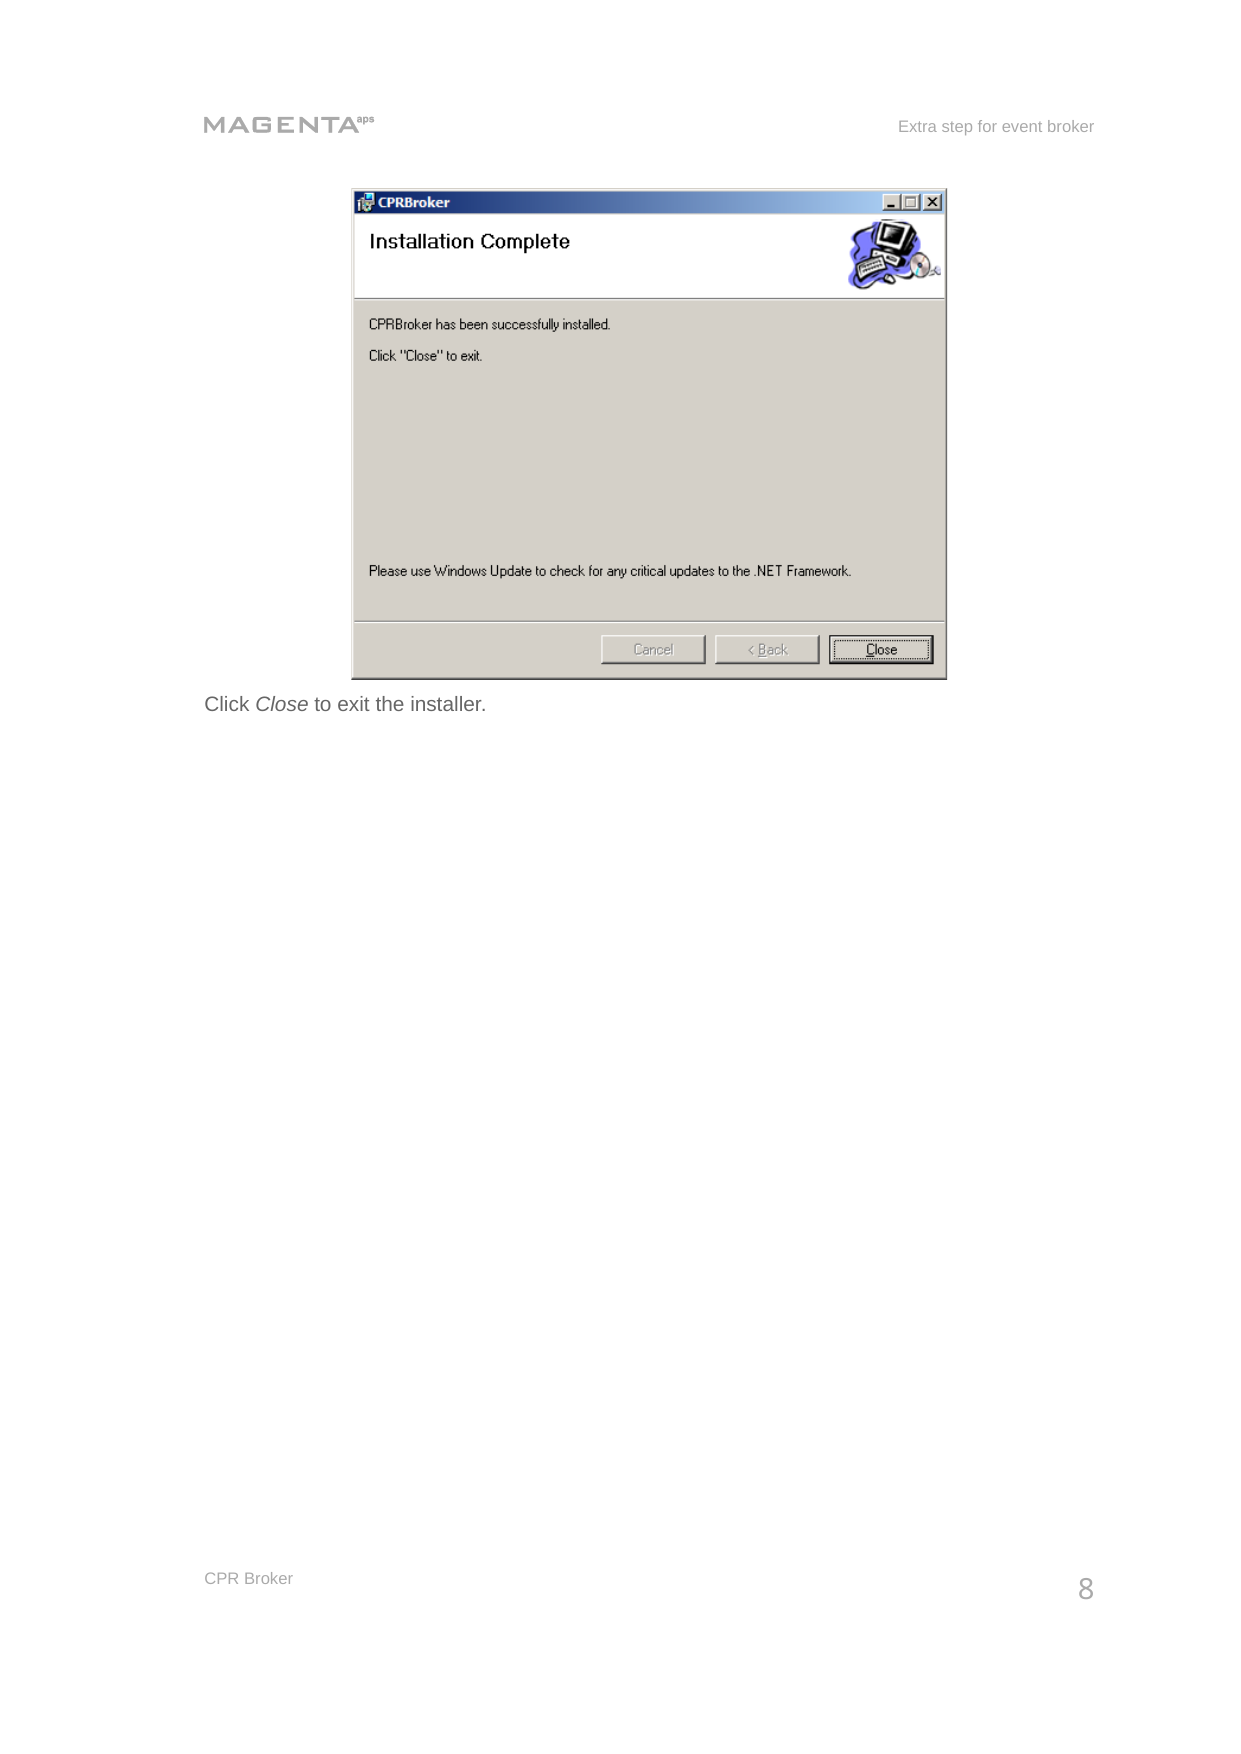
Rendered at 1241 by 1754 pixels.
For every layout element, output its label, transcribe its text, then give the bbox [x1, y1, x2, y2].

text Click Close to exit the installer. [204, 179, 1094, 717]
picture [351, 188, 948, 680]
